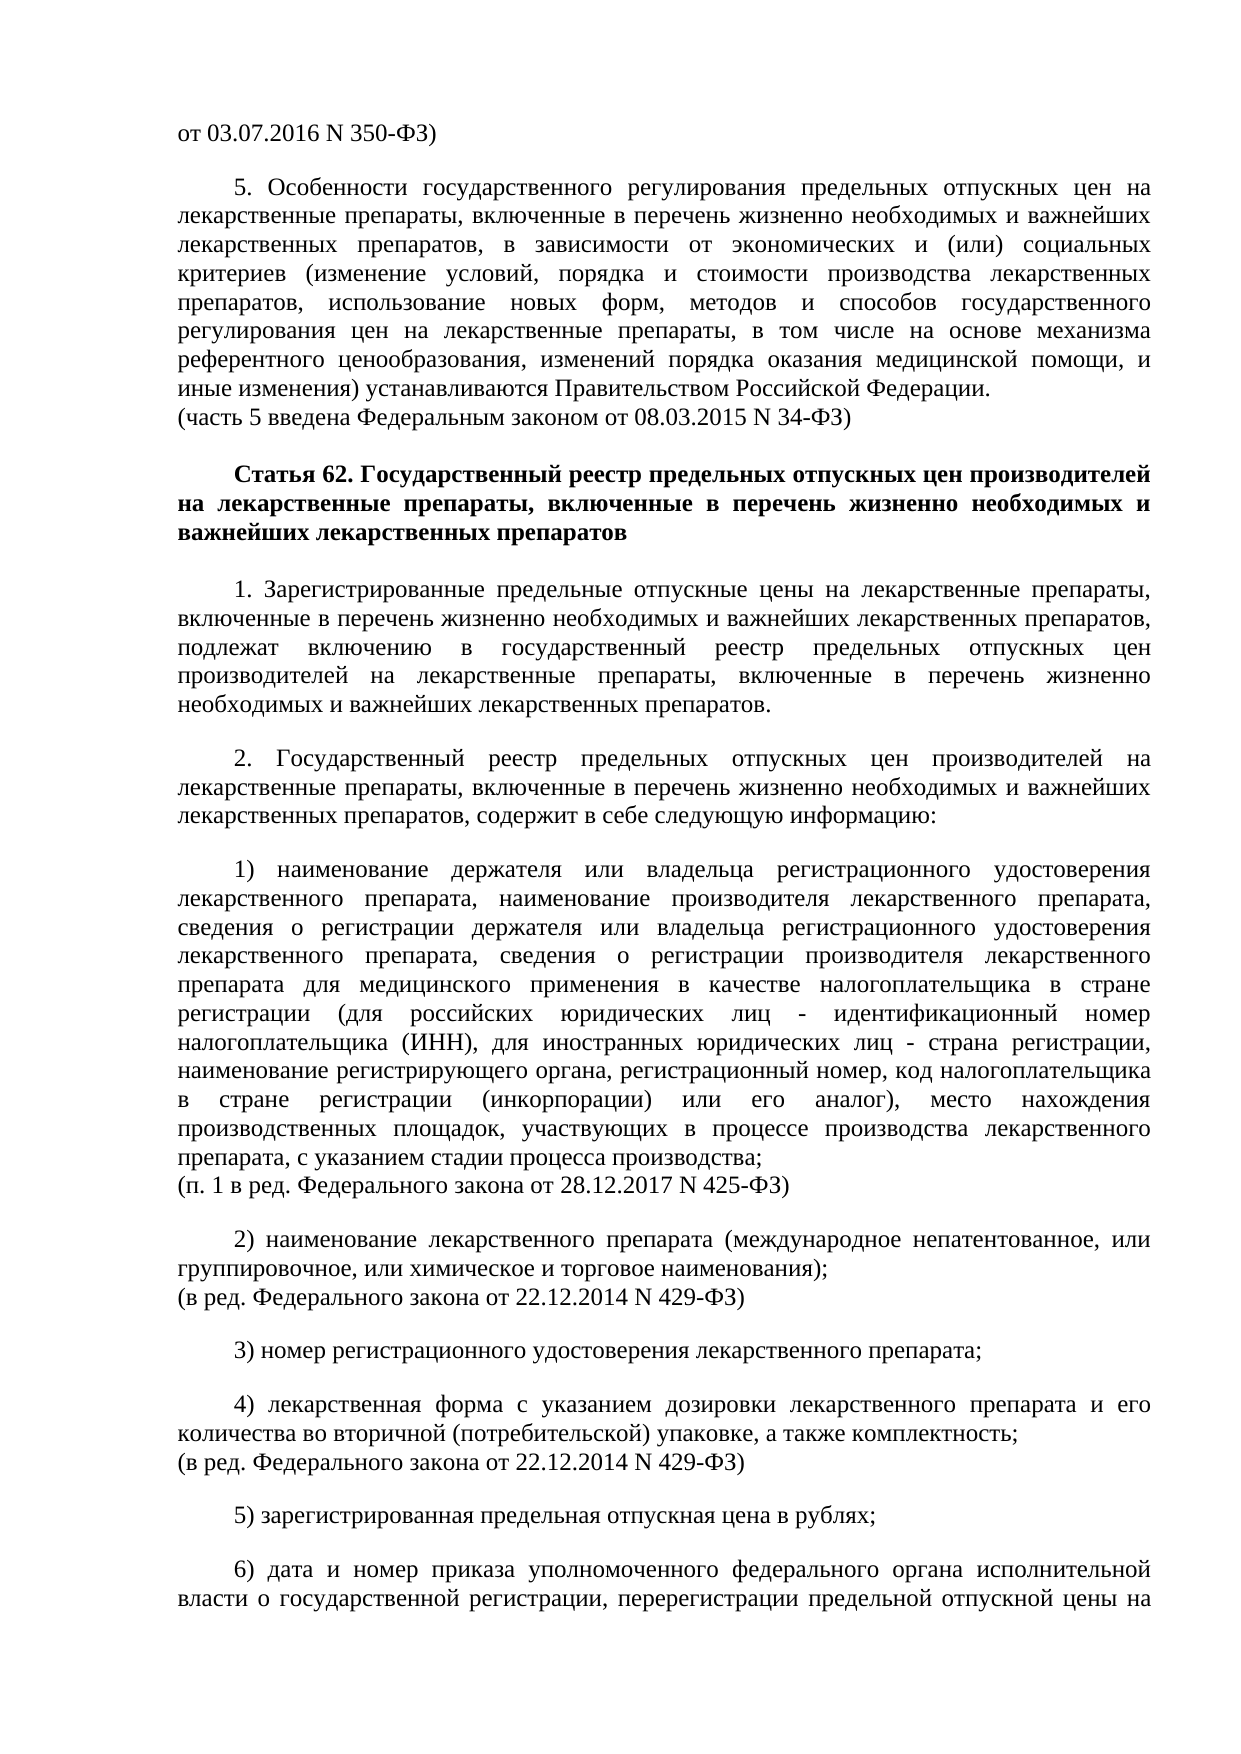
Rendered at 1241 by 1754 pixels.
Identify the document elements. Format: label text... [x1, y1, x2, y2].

text 2. Государственный реестр предельных отпускных цен производителей на лекарственные препараты, включенные в перечень жизненно необходимых и важнейших лекарственных препаратов, содержит в себе следующую информацию: [177, 743, 1152, 829]
text 6) дата и номер приказа уполномоченного федерального органа исполнительной власти о государственной регистрации, перерегистрации предельной отпускной цены на [177, 1554, 1152, 1612]
text (в ред. Федерального закона от 22.12.2014 N 429-ФЗ) [177, 1447, 1152, 1476]
text (часть 5 введена Федеральным законом от 08.03.2015 N 34-ФЗ) [177, 402, 1152, 431]
text от 03.07.2016 N 350-ФЗ) [177, 118, 1152, 147]
text 1. Зарегистрированные предельные отпускные цены на лекарственные препараты, включенные в перечень жизненно необходимых и важнейших лекарственных препаратов, подлежат включению в государственный реестр предельных отпускных цен производителей на лекарственные препараты, включенные в перечень жизненно необходимых и важнейших лекарственных препаратов. [177, 574, 1152, 718]
title Статья 62. Государственный реестр предельных отпускных цен производителей на лекарственные препараты, включенные в перечень жизненно необходимых и важнейших лекарственных препаратов [177, 459, 1152, 546]
text 5. Особенности государственного регулирования предельных отпускных цен на лекарственные препараты, включенные в перечень жизненно необходимых и важнейших лекарственных препаратов, в зависимости от экономических и (или) социальных критериев (изменение условий, порядка и стоимости производства лекарственных препаратов, использование новых форм, методов и способов государственного регулирования цен на лекарственные препараты, в том числе на основе механизма референтного ценообразования, изменений порядка оказания медицинской помощи, и иные изменения) устанавливаются Правительством Российской Федерации. [177, 172, 1152, 402]
text (п. 1 в ред. Федерального закона от 28.12.2017 N 425-ФЗ) [177, 1171, 1152, 1199]
text 4) лекарственная форма с указанием дозировки лекарственного препарата и его количества во вторичной (потребительской) упаковке, а также комплектность; [177, 1389, 1152, 1447]
text 5) зарегистрированная предельная отпускная цена в рублях; [177, 1501, 1152, 1529]
text 3) номер регистрационного удостоверения лекарственного препарата; [177, 1336, 1152, 1364]
text 2) наименование лекарственного препарата (международное непатентованное, или группировочное, или химическое и торговое наименования); [177, 1224, 1152, 1282]
text 1) наименование держателя или владельца регистрационного удостоверения лекарственного препарата, наименование производителя лекарственного препарата, сведения о регистрации держателя или владельца регистрационного удостоверения лекарственного препарата, сведения о регистрации производителя лекарственного препарата для медицинского применения в качестве налогоплательщика в стране регистрации (для российских юридических лиц - идентификационный номер налогоплательщика (ИНН), для иностранных юридических лиц - страна регистрации, наименование регистрирующего органа, регистрационный номер, код налогоплательщика в стране регистрации (инкорпорации) или его аналог), место нахождения производственных площадок, участвующих в процессе производства лекарственного препарата, с указанием стадии процесса производства; [177, 854, 1152, 1171]
text (в ред. Федерального закона от 22.12.2014 N 429-ФЗ) [177, 1282, 1152, 1311]
